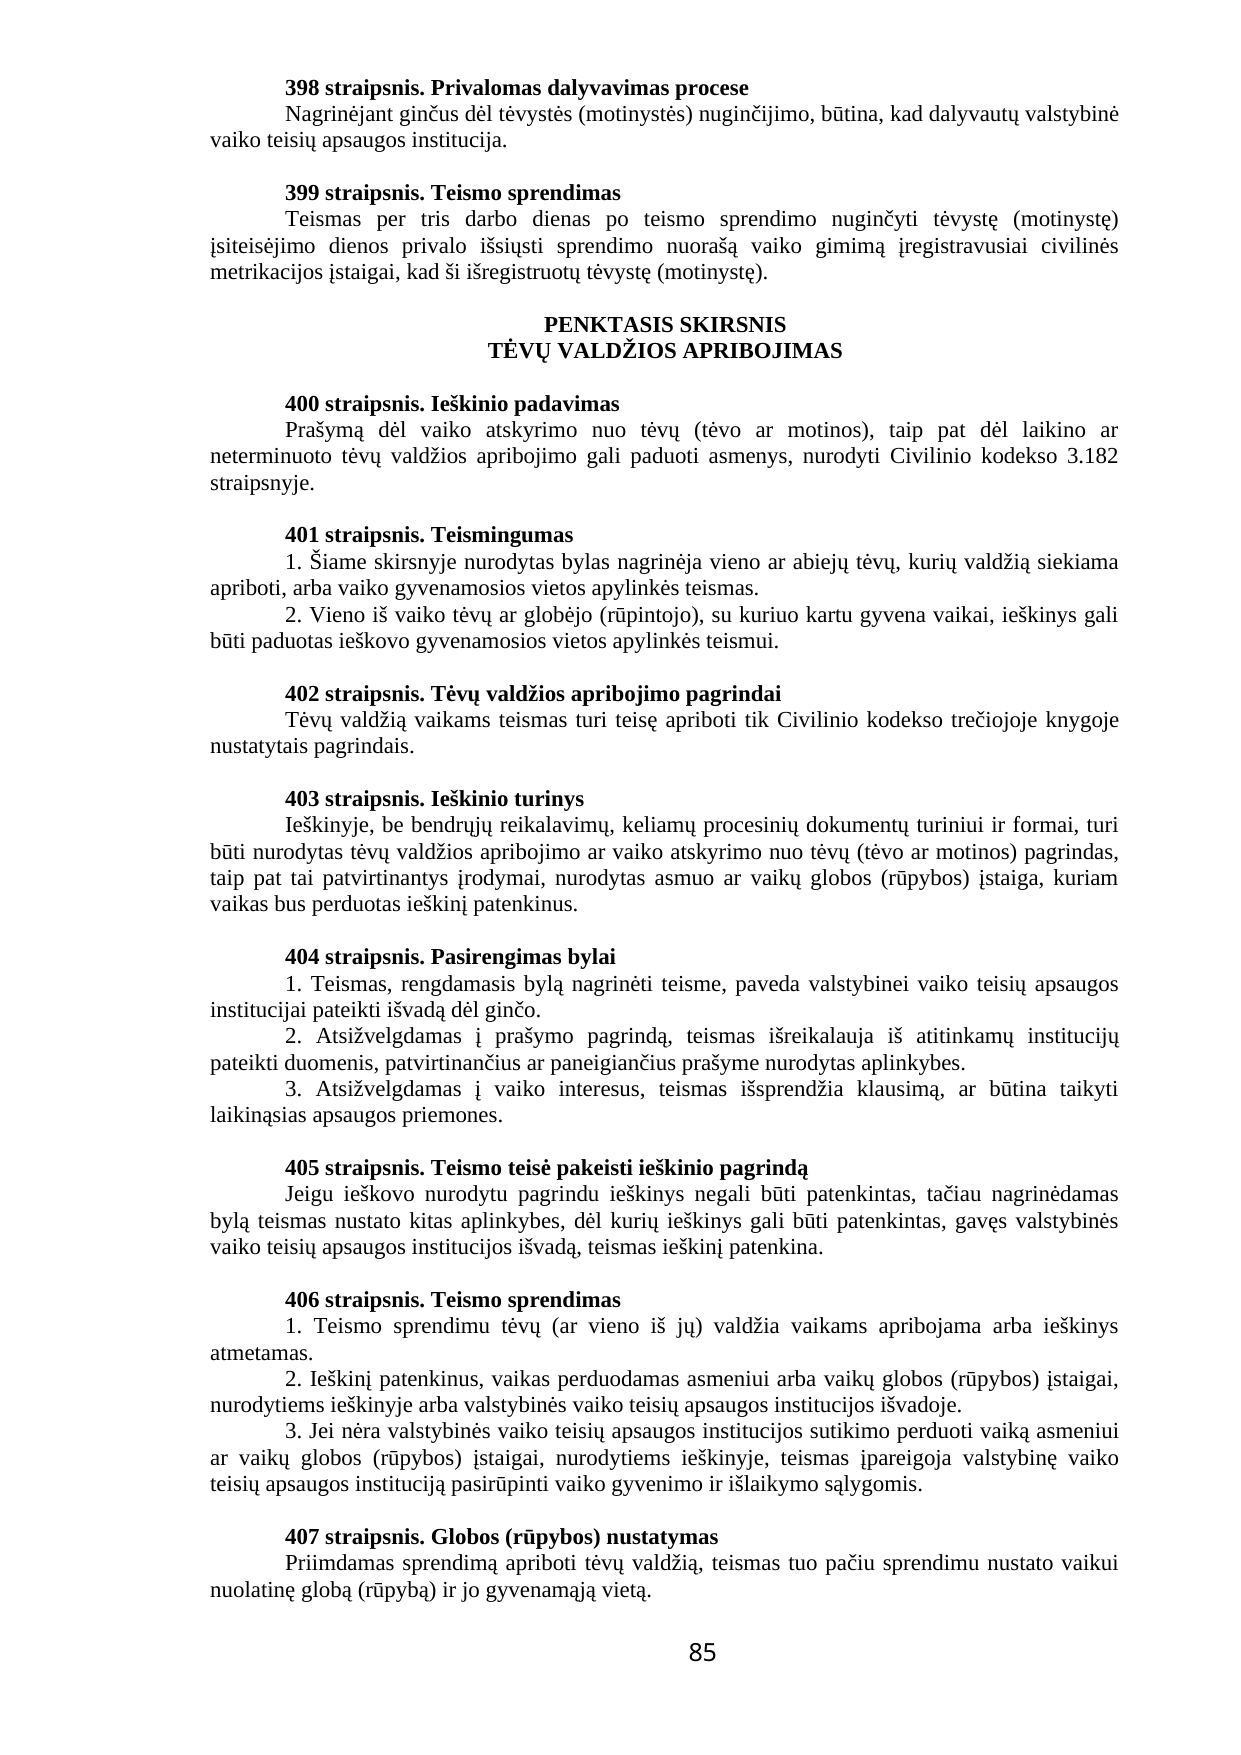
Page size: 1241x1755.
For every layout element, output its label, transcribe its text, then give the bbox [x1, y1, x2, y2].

text 1. Teismas, rengdamasis bylą nagrinėti teisme, paveda valstybinei vaiko teisių apsaugos institucijai pateikti išvadą dėl ginčo. [210, 969, 1120, 1022]
text 405 straipsnis. Teismo teisė pakeisti ieškinio pagrindą [210, 1154, 1120, 1180]
text 402 straipsnis. Tėvų valdžios apribojimo pagrindai [210, 680, 1120, 706]
text 2. Atsižvelgdamas į prašymo pagrindą, teismas išreikalauja iš atitinkamų institucijų pateikti duomenis, patvirtinančius ar paneigiančius prašyme nurodytas aplinkybes. [210, 1022, 1120, 1075]
text 399 straipsnis. Teismo sprendimas [210, 179, 1120, 205]
text Prašymą dėl vaiko atskyrimo nuo tėvų (tėvo ar motinos), taip pat dėl laikino ar neterminuoto tėvų valdžios apribojimo gali paduoti asmenys, nurodyti Civilinio kodekso 3.182 straipsnyje. [210, 416, 1120, 495]
text 400 straipsnis. Ieškinio padavimas [210, 390, 1120, 416]
text 401 straipsnis. Teismingumas [210, 522, 1120, 548]
text 3. Atsižvelgdamas į vaiko interesus, teismas išsprendžia klausimą, ar būtina taikyti laikinąsias apsaugos priemones. [210, 1075, 1120, 1128]
text 3. Jei nėra valstybinės vaiko teisių apsaugos institucijos sutikimo perduoti vaiką asmeniui ar vaikų globos (rūpybos) įstaigai, nurodytiems ieškinyje, teismas įpareigoja valstybinę vaiko teisių apsaugos instituciją pasirūpinti vaiko gyvenimo ir išlaikymo sąlygomis. [210, 1418, 1120, 1497]
text 1. Šiame skirsnyje nurodytas bylas nagrinėja vieno ar abiejų tėvų, kurių valdžią siekiama apriboti, arba vaiko gyvenamosios vietos apylinkės teismas. [210, 548, 1120, 601]
text Teismas per tris darbo dienas po teismo sprendimo nuginčyti tėvystę (motinystę) įsiteisėjimo dienos privalo išsiųsti sprendimo nuorašą vaiko gimimą įregistravusiai civilinės metrikacijos įstaigai, kad ši išregistruotų tėvystę (motinystę). [210, 205, 1120, 284]
subtitle TĖVŲ VALDŽIOS APRIBOJIMAS [210, 337, 1120, 363]
text Jeigu ieškovo nurodytu pagrindu ieškinys negali būti patenkintas, tačiau nagrinėdamas bylą teismas nustato kitas aplinkybes, dėl kurių ieškinys gali būti patenkintas, gavęs valstybinės vaiko teisių apsaugos institucijos išvadą, teismas ieškinį patenkina. [210, 1180, 1120, 1259]
subtitle PENKTASIS SKIRSNIS [210, 311, 1120, 337]
text 407 straipsnis. Globos (rūpybos) nustatymas [210, 1523, 1120, 1549]
text 404 straipsnis. Pasirengimas bylai [210, 943, 1120, 969]
text 398 straipsnis. Privalomas dalyvavimas procese [210, 73, 1120, 100]
text Priimdamas sprendimą apriboti tėvų valdžią, teismas tuo pačiu sprendimu nustato vaikui nuolatinę globą (rūpybą) ir jo gyvenamąją vietą. [210, 1549, 1120, 1602]
text 2. Ieškinį patenkinus, vaikas perduodamas asmeniui arba vaikų globos (rūpybos) įstaigai, nurodytiems ieškinyje arba valstybinės vaiko teisių apsaugos institucijos išvadoje. [210, 1365, 1120, 1418]
text 403 straipsnis. Ieškinio turinys [210, 785, 1120, 811]
text 2. Vieno iš vaiko tėvų ar globėjo (rūpintojo), su kuriuo kartu gyvena vaikai, ieškinys gali būti paduotas ieškovo gyvenamosios vietos apylinkės teismui. [210, 601, 1120, 653]
text Tėvų valdžią vaikams teismas turi teisę apriboti tik Civilinio kodekso trečiojoje knygoje nustatytais pagrindais. [210, 706, 1120, 759]
text Nagrinėjant ginčus dėl tėvystės (motinystės) nuginčijimo, būtina, kad dalyvautų valstybinė vaiko teisių apsaugos institucija. [210, 100, 1120, 153]
text 1. Teismo sprendimu tėvų (ar vieno iš jų) valdžia vaikams apribojama arba ieškinys atmetamas. [210, 1312, 1120, 1365]
text 406 straipsnis. Teismo sprendimas [210, 1286, 1120, 1312]
text Ieškinyje, be bendrųjų reikalavimų, keliamų procesinių dokumentų turiniui ir formai, turi būti nurodytas tėvų valdžios apribojimo ar vaiko atskyrimo nuo tėvų (tėvo ar motinos) pagrindas, taip pat tai patvirtinantys įrodymai, nurodytas asmuo ar vaikų globos (rūpybos) įstaiga, kuriam vaikas bus perduotas ieškinį patenkinus. [210, 811, 1120, 917]
